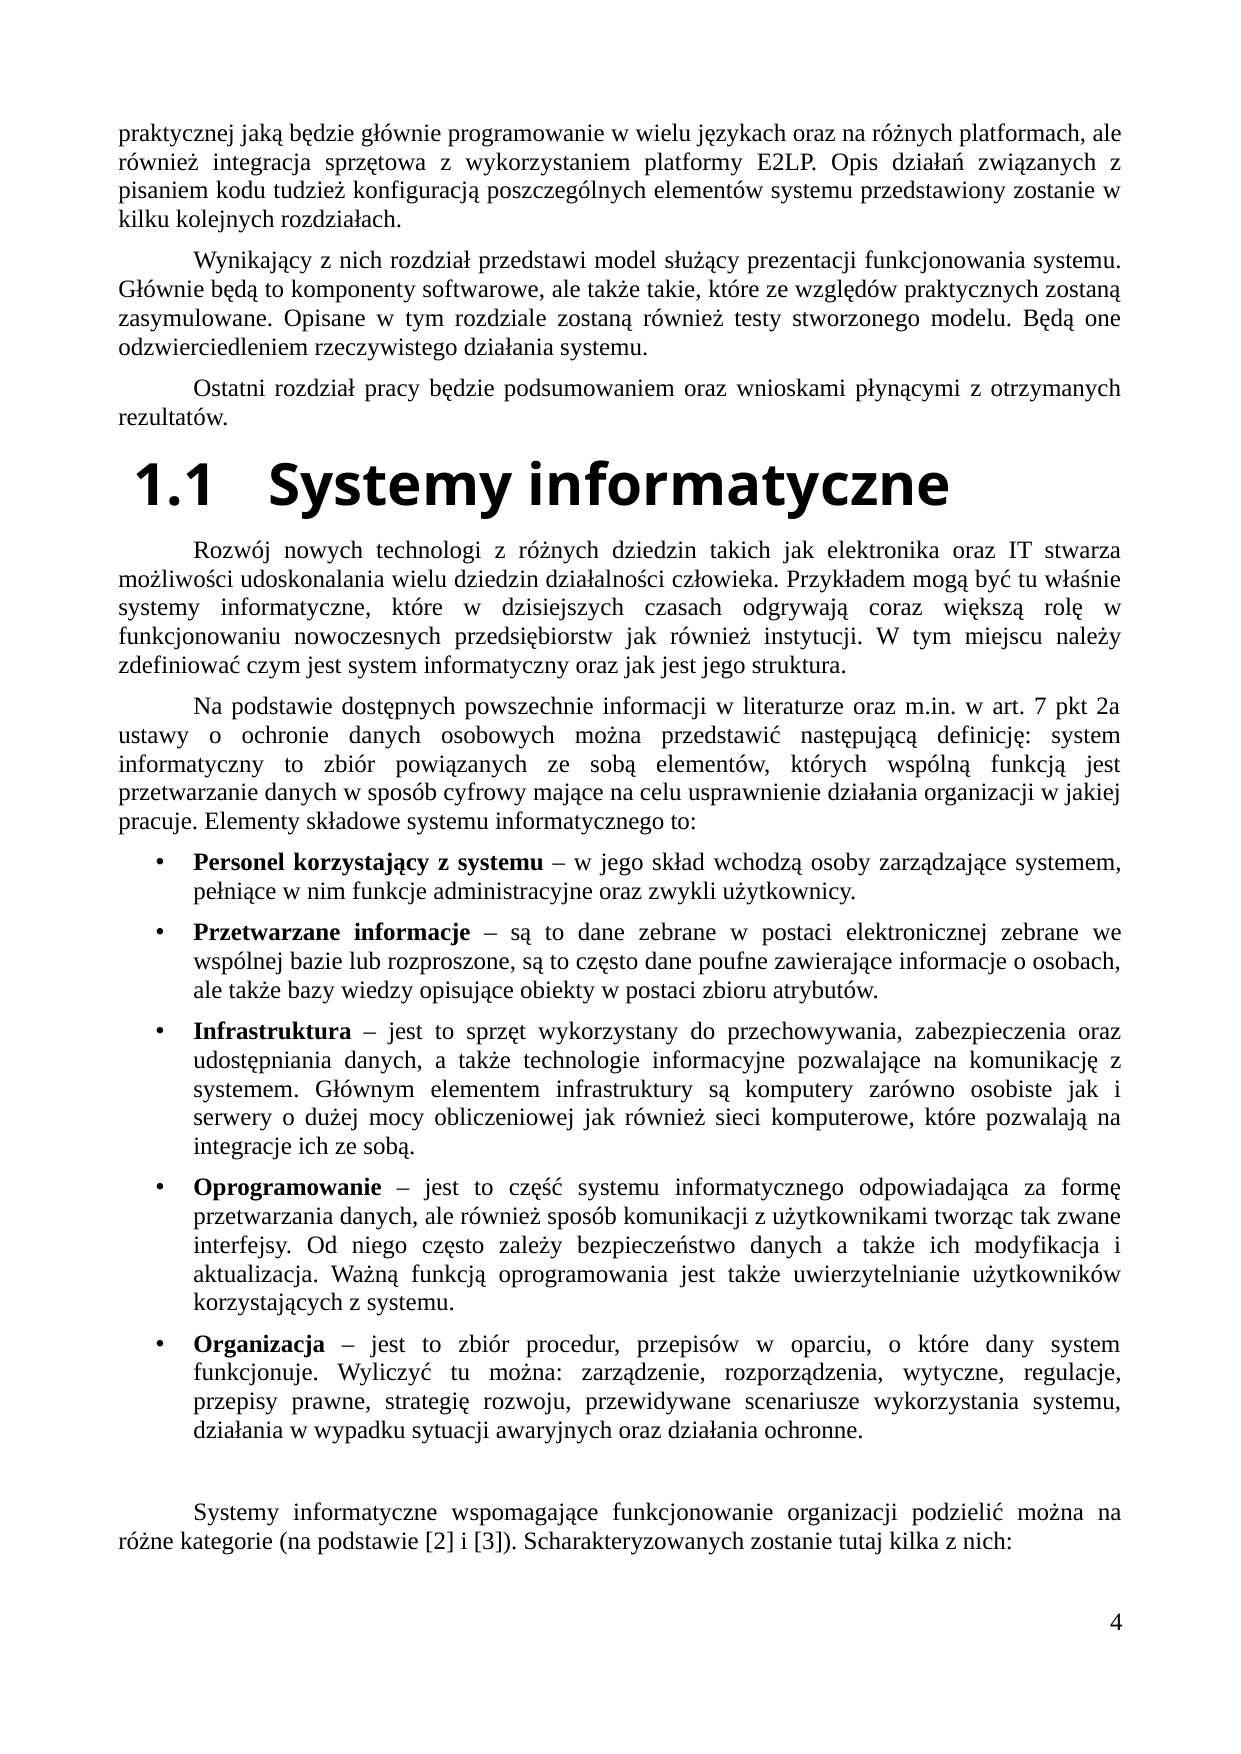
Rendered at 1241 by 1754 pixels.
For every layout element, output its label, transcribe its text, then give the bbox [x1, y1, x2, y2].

list Oprogramowanie – jest to część systemu informatycznego odpowiadająca za formę przetwarzania danych, ale również sposób komunikacji z użytkownikami tworząc tak zwane interfejsy. Od niego często zależy bezpieczeństwo danych a także ich modyfikacja i aktualizacja. Ważną funkcją oprogramowania jest także uwierzytelnianie użytkowników korzystających z systemu. [156, 1172, 1122, 1316]
list Infrastruktura – jest to sprzęt wykorzystany do przechowywania, zabezpieczenia oraz udostępniania danych, a także technologie informacyjne pozwalające na komunikację z systemem. Głównym elementem infrastruktury są komputery zarówno osobiste jak i serwery o dużej mocy obliczeniowej jak również sieci komputerowe, które pozwalają na integracje ich ze sobą. [156, 1016, 1122, 1160]
subtitle Systemy informatyczne [118, 443, 1122, 523]
text Systemy informatyczne wspomagające funkcjonowanie organizacji podzielić można na różne kategorie (na podstawie [2] i [3]). Scharakteryzowanych zostanie tutaj kilka z nich: [118, 1497, 1122, 1555]
text Ostatni rozdział pracy będzie podsumowaniem oraz wnioskami płynącymi z otrzymanych rezultatów. [118, 373, 1122, 431]
list Organizacja – jest to zbiór procedur, przepisów w oparciu, o które dany system funkcjonuje. Wyliczyć tu można: zarządzenie, rozporządzenia, wytyczne, regulacje, przepisy prawne, strategię rozwoju, przewidywane scenariusze wykorzystania systemu, działania w wypadku sytuacji awaryjnych oraz działania ochronne. [156, 1329, 1122, 1444]
list Przetwarzane informacje – są to dane zebrane w postaci elektronicznej zebrane we wspólnej bazie lub rozproszone, są to często dane poufne zawierające informacje o osobach, ale także bazy wiedzy opisujące obiekty w postaci zbioru atrybutów. [156, 917, 1122, 1004]
text Rozwój nowych technologi z różnych dziedzin takich jak elektronika oraz IT stwarza możliwości udoskonalania wielu dziedzin działalności człowieka. Przykładem mogą być tu właśnie systemy informatyczne, które w dzisiejszych czasach odgrywają coraz większą rolę w funkcjonowaniu nowoczesnych przedsiębiorstw jak również instytucji. W tym miejscu należy zdefiniować czym jest system informatyczny oraz jak jest jego struktura. [118, 535, 1122, 679]
text Na podstawie dostępnych powszechnie informacji w literaturze oraz m.in. w art. 7 pkt 2a ustawy o ochronie danych osobowych można przedstawić następującą definicję: system informatyczny to zbiór powiązanych ze sobą elementów, których wspólną funkcją jest przetwarzanie danych w sposób cyfrowy mające na celu usprawnienie działania organizacji w jakiej pracuje. Elementy składowe systemu informatycznego to: [118, 691, 1122, 835]
text praktycznej jaką będzie głównie programowanie w wielu językach oraz na różnych platformach, ale również integracja sprzętowa z wykorzystaniem platformy E2LP. Opis działań związanych z pisaniem kodu tudzież konfiguracją poszczególnych elementów systemu przedstawiony zostanie w kilku kolejnych rozdziałach. [118, 118, 1122, 233]
text Wynikający z nich rozdział przedstawi model służący prezentacji funkcjonowania systemu. Głównie będą to komponenty softwarowe, ale także takie, które ze względów praktycznych zostaną zasymulowane. Opisane w tym rozdziale zostaną również testy stworzonego modelu. Będą one odzwierciedleniem rzeczywistego działania systemu. [118, 246, 1122, 361]
list Personel korzystający z systemu – w jego skład wchodzą osoby zarządzające systemem, pełniące w nim funkcje administracyjne oraz zwykli użytkownicy. [156, 847, 1122, 905]
